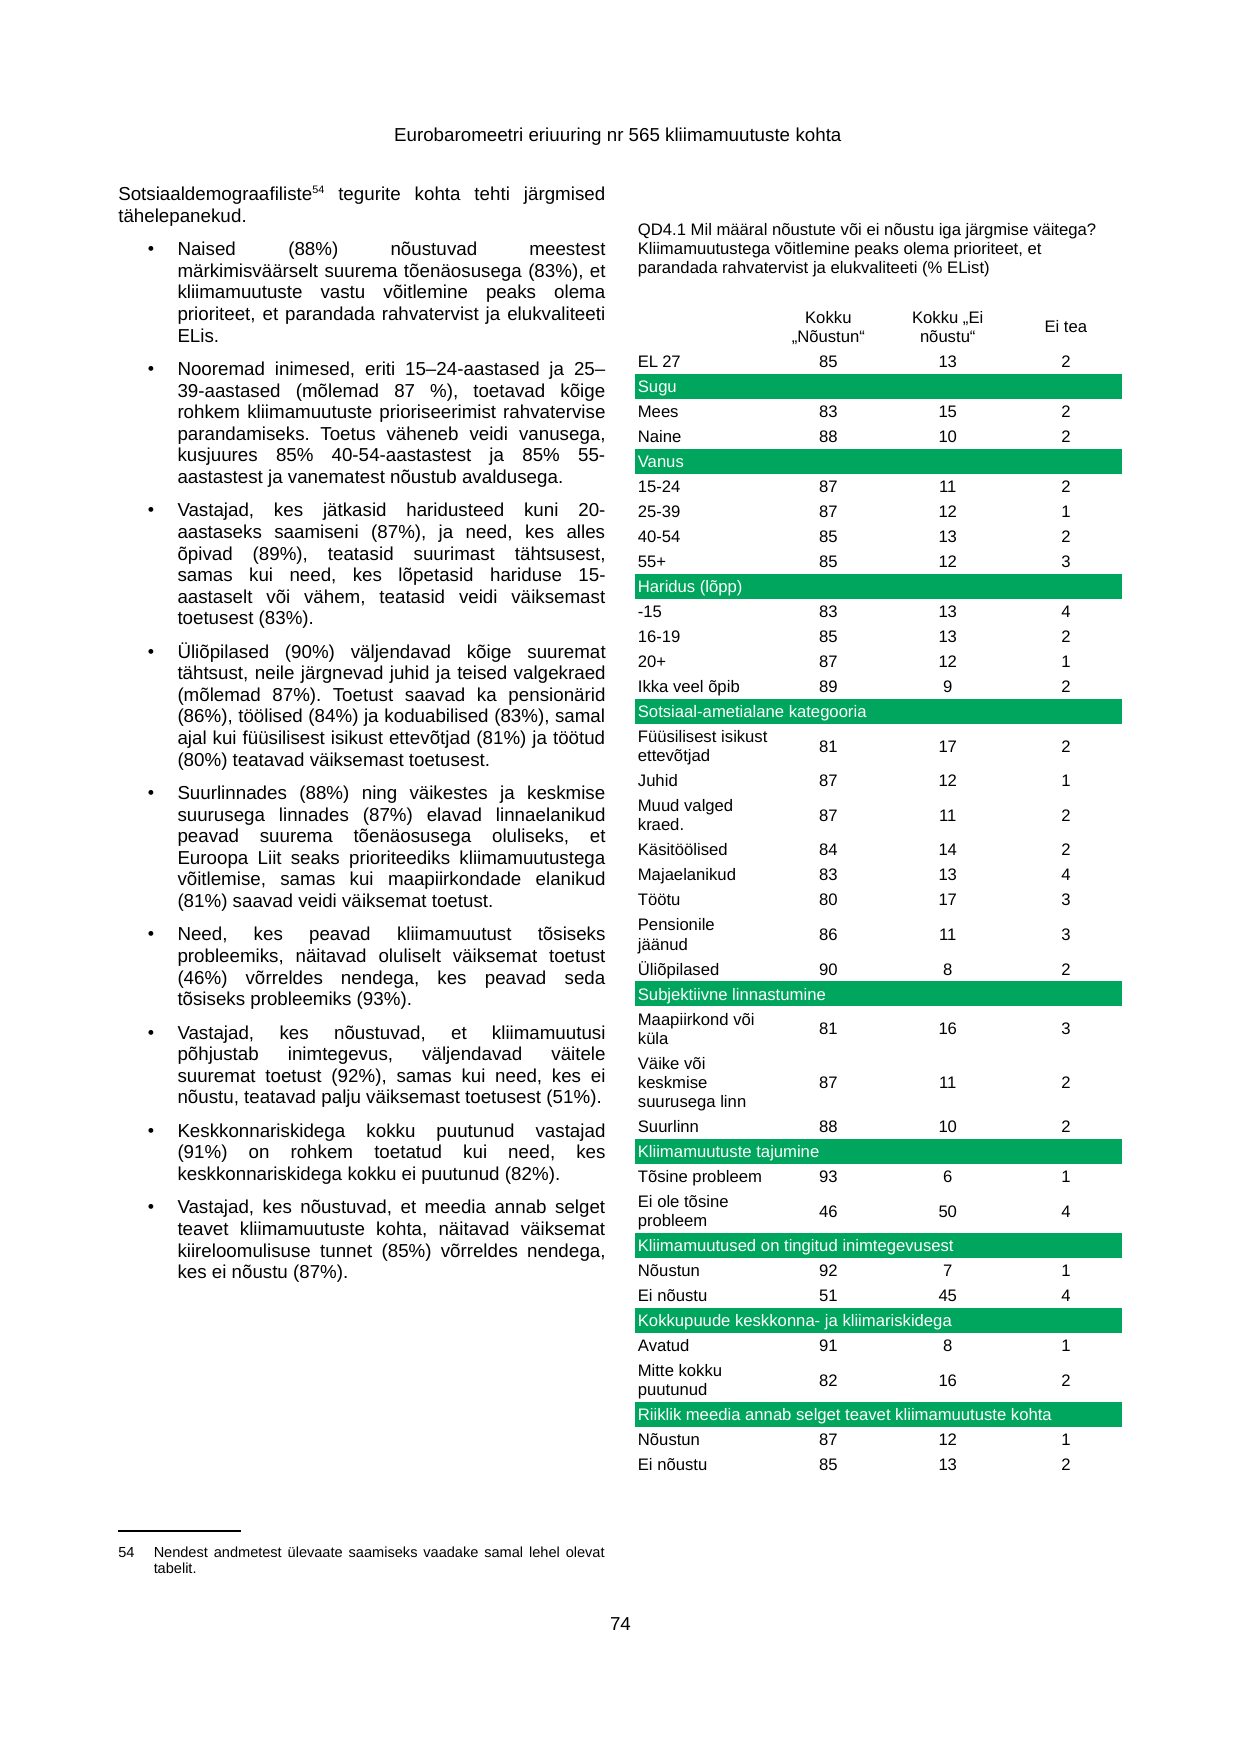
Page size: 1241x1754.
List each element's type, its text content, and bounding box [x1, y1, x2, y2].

list Keskkonnariskidega kokku puutunud vastajad (91%) on rohkem toetatud kui need, kes keskkonnariskidega kokku ei puutunud (82%). [148, 1120, 605, 1184]
table_cell [886, 280, 1009, 305]
table_cell 84 [770, 837, 886, 862]
table_cell Töötu [635, 887, 770, 912]
table_cell 7 [886, 1258, 1009, 1283]
list Naised (88%) nõustuvad meestest märkimisväärselt suurema tõenäosusega (83%), et kliimamuutuste vastu võitlemine peaks olema prioriteet, et parandada rahvatervist ja elukvaliteeti ELis. [148, 238, 605, 346]
table_cell Ei ole tõsine probleem [635, 1189, 770, 1233]
table_cell 88 [770, 424, 886, 449]
table_cell Maapiirkond või küla [635, 1006, 770, 1051]
table_cell Majaelanikud [635, 862, 770, 887]
table_cell Sugu [635, 374, 1122, 399]
table_cell [635, 280, 770, 305]
table_cell 83 [770, 599, 886, 624]
table_cell 2 [1009, 524, 1122, 549]
table_cell 10 [886, 424, 1009, 449]
table_cell Kliimamuutused on tingitud inimtegevusest [635, 1233, 1122, 1258]
table_cell 2 [1009, 1358, 1122, 1402]
table_cell 80 [770, 887, 886, 912]
table_cell 2 [1009, 674, 1122, 699]
table_cell 87 [770, 474, 886, 499]
table_cell 85 [770, 549, 886, 574]
table_cell [770, 280, 886, 305]
table_cell 17 [886, 887, 1009, 912]
table_cell Tõsine probleem [635, 1164, 770, 1189]
table_cell 2 [1009, 424, 1122, 449]
table_cell Ei tea [1009, 305, 1122, 349]
table_cell 12 [886, 1427, 1009, 1452]
table_cell Muud valged kraed. [635, 793, 770, 837]
table_cell Füüsilisest isikust ettevõtjad [635, 724, 770, 768]
table_cell 13 [886, 1452, 1009, 1477]
table_cell 87 [770, 1427, 886, 1452]
table_cell 6 [886, 1164, 1009, 1189]
table_cell 16 [886, 1358, 1009, 1402]
table_cell 40-54 [635, 524, 770, 549]
table_cell 2 [1009, 624, 1122, 649]
table_cell Väike või keskmise suurusega linn [635, 1051, 770, 1114]
table_cell [1009, 280, 1122, 305]
table_cell 8 [886, 1333, 1009, 1358]
table_cell 85 [770, 524, 886, 549]
table_cell Vanus [635, 449, 1122, 474]
text Sotsiaaldemograafiliste tegurite kohta tehti järgmised tähelepanekud. [118, 183, 605, 226]
table_cell Ikka veel õpib [635, 674, 770, 699]
table_cell 3 [1009, 887, 1122, 912]
table_cell 1 [1009, 499, 1122, 524]
table_cell Riiklik meedia annab selget teavet kliimamuutuste kohta [635, 1402, 1122, 1427]
table_cell 3 [1009, 1006, 1122, 1051]
table_cell 55+ [635, 549, 770, 574]
table_cell EL 27 [635, 349, 770, 374]
table_cell Subjektiivne linnastumine [635, 981, 1122, 1006]
table_cell 1 [1009, 768, 1122, 793]
table_cell 11 [886, 793, 1009, 837]
table_cell 2 [1009, 837, 1122, 862]
table_cell 11 [886, 474, 1009, 499]
table_cell Nõustun [635, 1258, 770, 1283]
table_cell 4 [1009, 862, 1122, 887]
table_cell 4 [1009, 1189, 1122, 1233]
table_cell 81 [770, 1006, 886, 1051]
table_cell Naine [635, 424, 770, 449]
table_cell 13 [886, 599, 1009, 624]
table_cell Kokku „Nõustun“ [770, 305, 886, 349]
table_cell 85 [770, 624, 886, 649]
table_cell 83 [770, 399, 886, 424]
table_cell Mees [635, 399, 770, 424]
table_cell 1 [1009, 649, 1122, 674]
table_cell 86 [770, 912, 886, 956]
table_cell -15 [635, 599, 770, 624]
table_cell 3 [1009, 549, 1122, 574]
table_cell 81 [770, 724, 886, 768]
table_header QD4.1 Mil määral nõustute või ei nõustu iga järgmise väitega? Kliimamuutustega võitlemine peaks olema prioriteet, et parandada rahvatervist ja elukvaliteeti (% EList) [635, 216, 1122, 280]
list Üliõpilased (90%) väljendavad kõige suuremat tähtsust, neile järgnevad juhid ja teised valgekraed (mõlemad 87%). Toetust saavad ka pensionärid (86%), töölised (84%) ja koduabilised (83%), samal ajal kui füüsilisest isikust ettevõtjad (81%) ja töötud (80%) teatavad väiksemast toetusest. [148, 641, 605, 770]
table_cell 2 [1009, 793, 1122, 837]
table_cell 87 [770, 649, 886, 674]
list Vastajad, kes jätkasid haridusteed kuni 20-aastaseks saamiseni (87%), ja need, kes alles õpivad (89%), teatasid suurimast tähtsusest, samas kui need, kes lõpetasid hariduse 15-aastaselt või vähem, teatasid veidi väiksemast toetusest (83%). [148, 499, 605, 629]
table_cell 11 [886, 1051, 1009, 1114]
table_cell 90 [770, 956, 886, 981]
table_cell 12 [886, 768, 1009, 793]
table_cell 13 [886, 624, 1009, 649]
table_cell 85 [770, 1452, 886, 1477]
table_cell 91 [770, 1333, 886, 1358]
table_cell 87 [770, 768, 886, 793]
table_cell 12 [886, 549, 1009, 574]
table_cell 2 [1009, 1114, 1122, 1139]
table_cell 4 [1009, 599, 1122, 624]
table_cell 2 [1009, 1452, 1122, 1477]
table_cell Käsitöölised [635, 837, 770, 862]
table_cell 13 [886, 349, 1009, 374]
table_cell 50 [886, 1189, 1009, 1233]
table_cell 14 [886, 837, 1009, 862]
table_cell 1 [1009, 1164, 1122, 1189]
list Vastajad, kes nõustuvad, et kliimamuutusi põhjustab inimtegevus, väljendavad väitele suuremat toetust (92%), samas kui need, kes ei nõustu, teatavad palju väiksemast toetusest (51%). [148, 1021, 605, 1108]
table_cell 3 [1009, 912, 1122, 956]
table_cell 89 [770, 674, 886, 699]
table_cell 88 [770, 1114, 886, 1139]
table_cell 13 [886, 862, 1009, 887]
list Vastajad, kes nõustuvad, et meedia annab selget teavet kliimamuutuste kohta, näitavad väiksemat kiireloomulisuse tunnet (85%) võrreldes nendega, kes ei nõustu (87%). [148, 1196, 605, 1283]
table_cell 51 [770, 1283, 886, 1308]
table_cell 13 [886, 524, 1009, 549]
table_cell Sotsiaal-ametialane kategooria [635, 699, 1122, 724]
table_cell 16-19 [635, 624, 770, 649]
table_cell 87 [770, 793, 886, 837]
table_cell Avatud [635, 1333, 770, 1358]
table_cell 93 [770, 1164, 886, 1189]
table_cell Kokkupuude keskkonna- ja kliimariskidega [635, 1308, 1122, 1333]
table_cell [635, 305, 770, 349]
table_cell 11 [886, 912, 1009, 956]
table_cell 92 [770, 1258, 886, 1283]
table_cell Ei nõustu [635, 1452, 770, 1477]
table_cell 2 [1009, 724, 1122, 768]
table_cell 16 [886, 1006, 1009, 1051]
table_cell 1 [1009, 1427, 1122, 1452]
table_cell 2 [1009, 1051, 1122, 1114]
table_cell 1 [1009, 1258, 1122, 1283]
table_cell 2 [1009, 474, 1122, 499]
table_cell Kokku „Ei nõustu“ [886, 305, 1009, 349]
table_cell 46 [770, 1189, 886, 1233]
text Nendest andmetest ülevaate saamiseks vaadake samal lehel olevat tabelit. [118, 1543, 605, 1577]
table_cell 8 [886, 956, 1009, 981]
table_cell 15 [886, 399, 1009, 424]
list Nooremad inimesed, eriti 15–24-aastased ja 25–39-aastased (mõlemad 87 %), toetavad kõige rohkem kliimamuutuste prioriseerimist rahvatervise parandamiseks. Toetus väheneb veidi vanusega, kusjuures 85% 40-54-aastastest ja 85% 55-aastastest ja vanematest nõustub avaldusega. [148, 358, 605, 487]
table_cell Ei nõustu [635, 1283, 770, 1308]
table_cell 10 [886, 1114, 1009, 1139]
table_cell Mitte kokku puutunud [635, 1358, 770, 1402]
table_cell 82 [770, 1358, 886, 1402]
table_cell 12 [886, 499, 1009, 524]
table_cell 85 [770, 349, 886, 374]
table_cell 17 [886, 724, 1009, 768]
table_cell 87 [770, 499, 886, 524]
table_cell 2 [1009, 399, 1122, 424]
table_cell Kliimamuutuste tajumine [635, 1139, 1122, 1164]
table_cell 2 [1009, 349, 1122, 374]
list Need, kes peavad kliimamuutust tõsiseks probleemiks, näitavad oluliselt väiksemat toetust (46%) võrreldes nendega, kes peavad seda tõsiseks probleemiks (93%). [148, 923, 605, 1009]
table_cell 4 [1009, 1283, 1122, 1308]
table_cell 25-39 [635, 499, 770, 524]
table_cell 2 [1009, 956, 1122, 981]
table_cell Üliõpilased [635, 956, 770, 981]
table_cell Haridus (lõpp) [635, 574, 1122, 599]
table_cell 83 [770, 862, 886, 887]
table_cell 15-24 [635, 474, 770, 499]
table_cell Juhid [635, 768, 770, 793]
table_cell Nõustun [635, 1427, 770, 1452]
table_cell 9 [886, 674, 1009, 699]
table_cell Suurlinn [635, 1114, 770, 1139]
table_cell 12 [886, 649, 1009, 674]
table_cell 45 [886, 1283, 1009, 1308]
table_cell 1 [1009, 1333, 1122, 1358]
table_cell 20+ [635, 649, 770, 674]
list Suurlinnades (88%) ning väikestes ja keskmise suurusega linnades (87%) elavad linnaelanikud peavad suurema tõenäosusega oluliseks, et Euroopa Liit seaks prioriteediks kliimamuutustega võitlemise, samas kui maapiirkondade elanikud (81%) saavad veidi väiksemat toetust. [148, 782, 605, 911]
table_cell Pensionile jäänud [635, 912, 770, 956]
table_cell 87 [770, 1051, 886, 1114]
